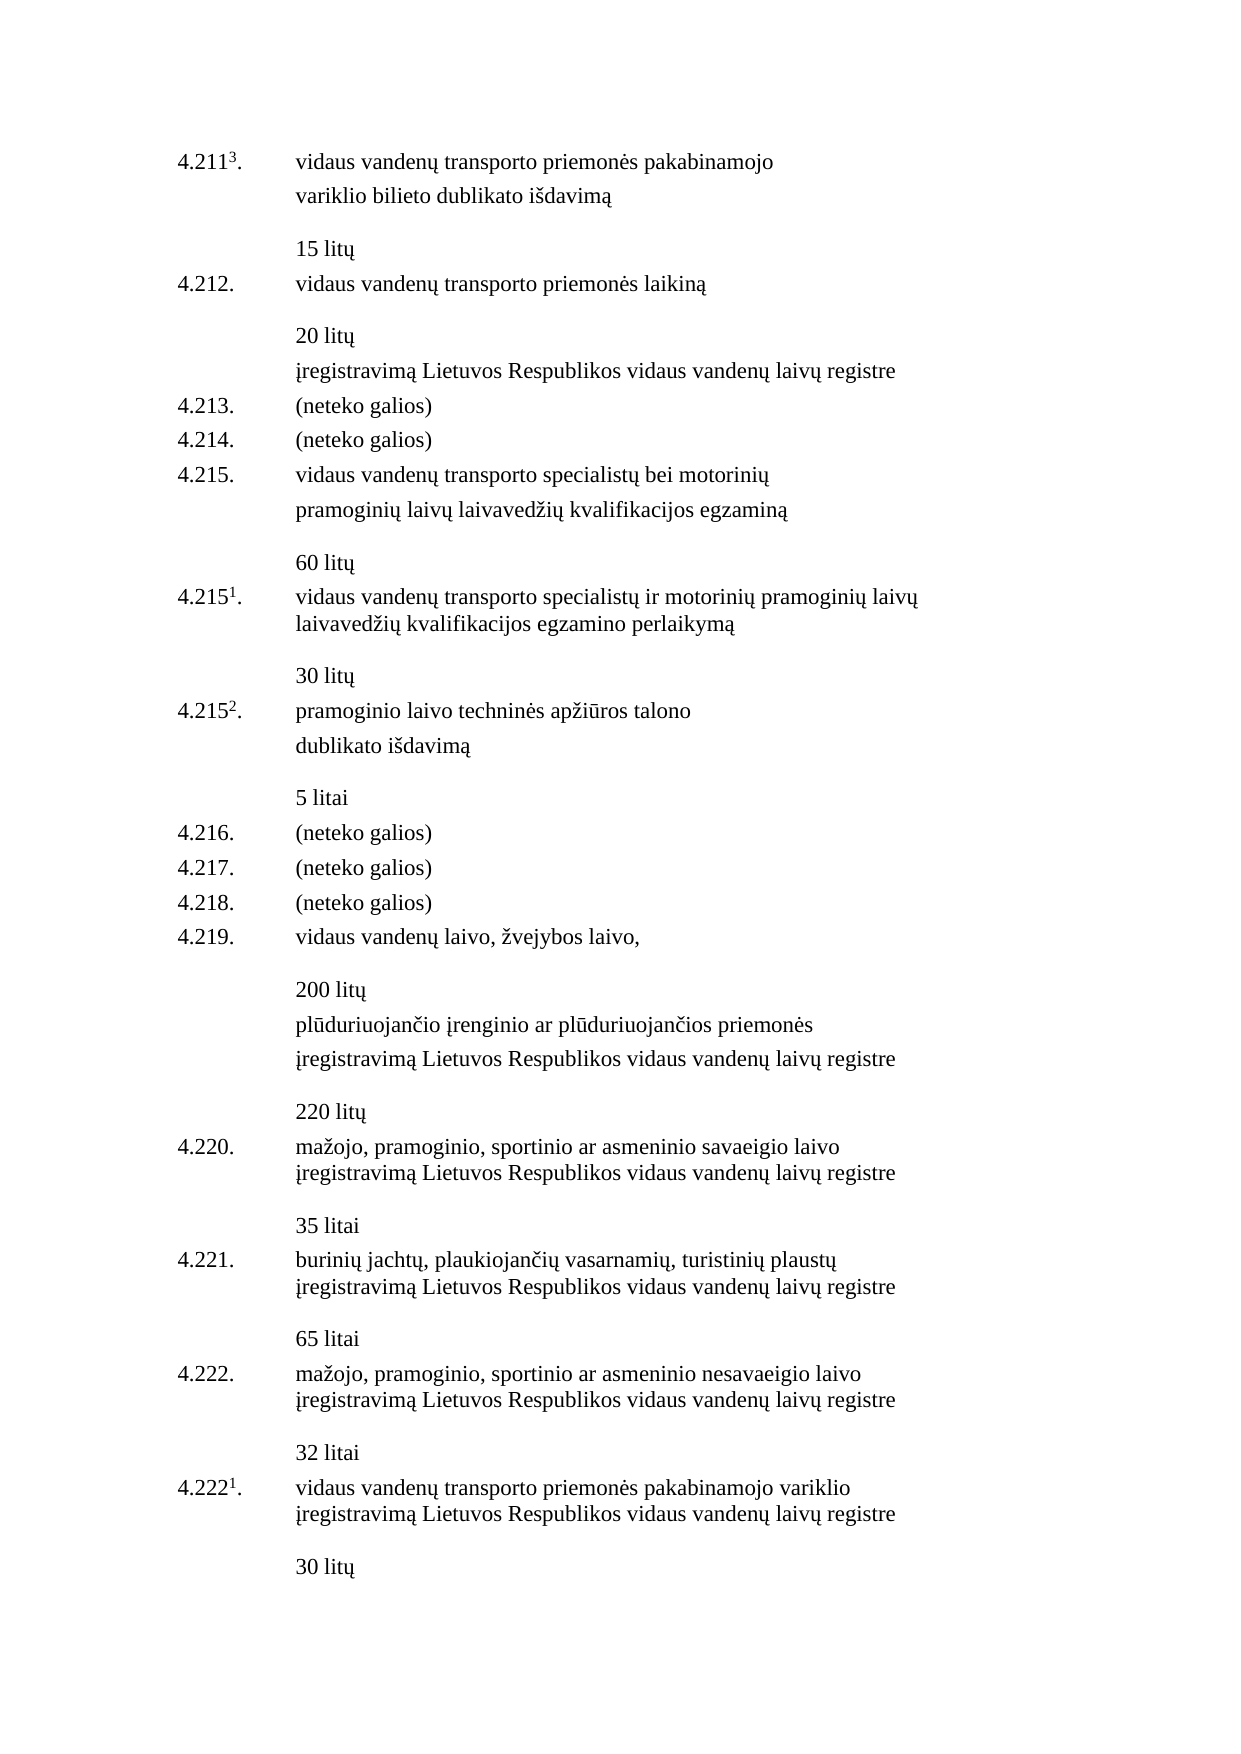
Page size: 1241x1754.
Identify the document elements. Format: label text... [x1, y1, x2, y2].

text 4.213. (neteko galios) [177, 392, 945, 418]
text 4.214. (neteko galios) [177, 427, 945, 453]
text 4.219. vidaus vandenų laivo, žvejybos laivo, 200 litų [177, 923, 945, 1002]
text 4.221. burinių jachtų, plaukiojančių vasarnamių, turistinių plaustų įregistravimą Lietuvos Respublikos vidaus vandenų laivų registre 65 litai [177, 1246, 945, 1352]
text 4.217. (neteko galios) [177, 854, 945, 880]
text 4.218. (neteko galios) [177, 888, 945, 915]
text įregistravimą Lietuvos Respublikos vidaus vandenų laivų registre [177, 357, 945, 383]
text 4.2221. vidaus vandenų transporto priemonės pakabinamojo variklio įregistravimą Lietuvos Respublikos vidaus vandenų laivų registre 30 litų [177, 1474, 945, 1579]
text 4.212. vidaus vandenų transporto priemonės laikiną 20 litų [177, 270, 945, 349]
text 4.2152. pramoginio laivo techninės apžiūros talono [177, 697, 1122, 723]
text 4.220. mažojo, pramoginio, sportinio ar asmeninio savaeigio laivo įregistravimą Lietuvos Respublikos vidaus vandenų laivų registre 35 litai [177, 1133, 945, 1238]
text 4.216. (neteko galios) [177, 819, 945, 846]
text variklio bilieto dublikato išdavimą 15 litų [295, 182, 945, 261]
text dublikato išdavimą 5 litai [177, 732, 945, 811]
text 4.222. mažojo, pramoginio, sportinio ar asmeninio nesavaeigio laivo įregistravimą Lietuvos Respublikos vidaus vandenų laivų registre 32 litai [177, 1360, 945, 1466]
text 4.215. vidaus vandenų transporto specialistų bei motorinių [177, 461, 1122, 488]
text įregistravimą Lietuvos Respublikos vidaus vandenų laivų registre 220 litų [177, 1045, 945, 1124]
text 4.2151. vidaus vandenų transporto specialistų ir motorinių pramoginių laivų laivavedžių kvalifikacijos egzamino perlaikymą 30 litų [177, 583, 945, 689]
text plūduriuojančio įrenginio ar plūduriuojančios priemonės [177, 1011, 1122, 1037]
text pramoginių laivų laivavedžių kvalifikacijos egzaminą 60 litų [295, 496, 945, 575]
text 4.2113. vidaus vandenų transporto priemonės pakabinamojo [177, 148, 1122, 174]
